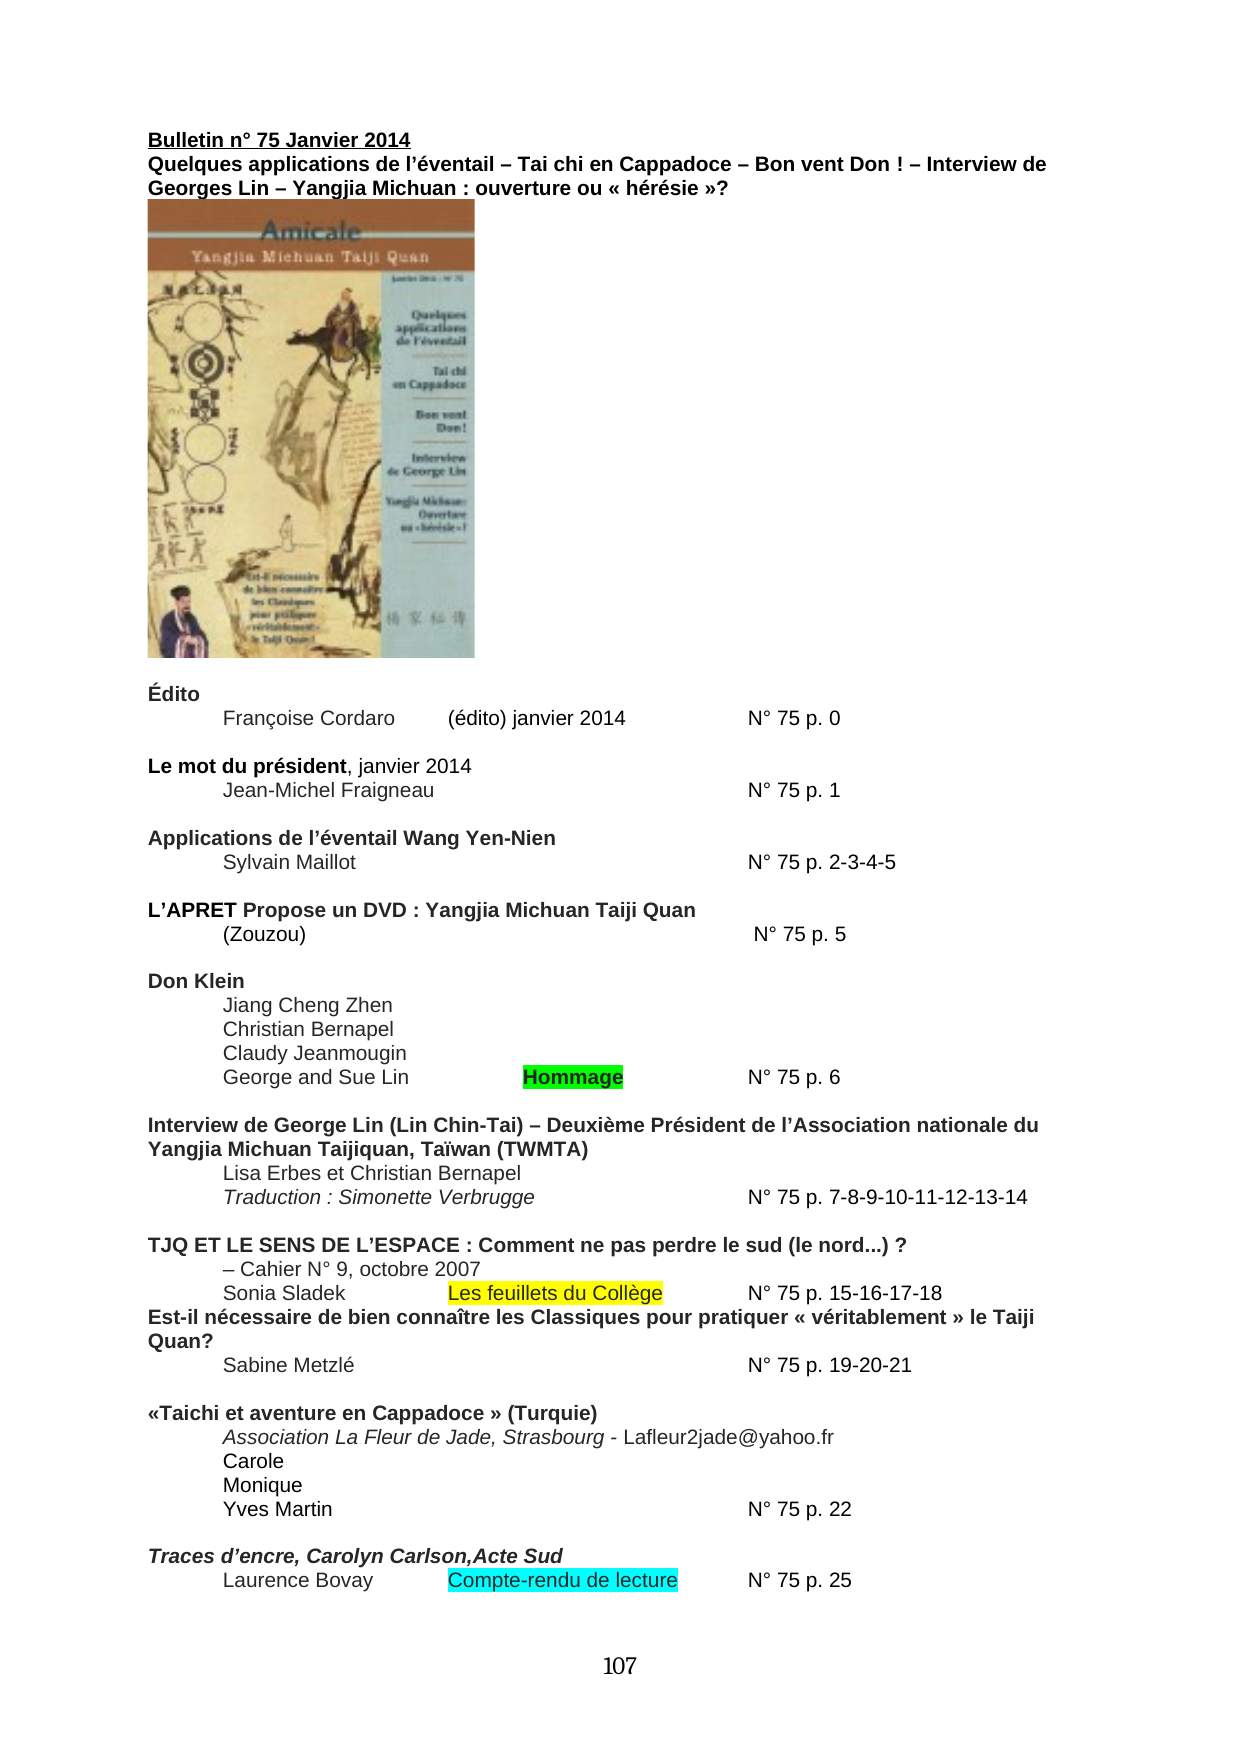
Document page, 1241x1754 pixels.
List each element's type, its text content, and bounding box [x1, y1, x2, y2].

subtitle Le mot du président, janvier 2014 [148, 754, 1093, 778]
subtitle Bulletin n° 75 Janvier 2014 [148, 127, 1093, 151]
picture [147, 199, 475, 658]
subtitle Traduction : Simonette Verbrugge N° 75 p. 7-8-9-10-11-12-13-14 [148, 1185, 1093, 1209]
text Françoise Cordaro (édito) janvier 2014 N° 75 p. 0 [148, 706, 1093, 730]
subtitle Jiang Cheng Zhen [148, 993, 1093, 1017]
subtitle – Cahier N° 9, octobre 2007 [148, 1257, 1093, 1281]
text (Zouzou) N° 75 p. 5 [148, 921, 1093, 945]
text Laurence Bovay Compte-rendu de lecture N° 75 p. 25 [148, 1568, 1093, 1592]
subtitle Yves Martin N° 75 p. 22 [148, 1496, 1093, 1520]
text TJQ ET LE SENS DE L’ESPACE : Comment ne pas perdre le sud (le nord...) ? [148, 1233, 1093, 1257]
text Est-il nécessaire de bien connaître les Classiques pour pratiquer « véritablement » le Taiji Quan? [148, 1305, 1093, 1353]
subtitle Monique [148, 1472, 1093, 1496]
subtitle Association La Fleur de Jade, Strasbourg - Lafleur2jade@yahoo.fr [148, 1424, 1093, 1448]
subtitle Sabine Metzlé N° 75 p. 19-20-21 [148, 1353, 1093, 1377]
text Interview de George Lin (Lin Chin-Tai) – Deuxième Président de l’Association nationale du Yangjia Michuan Taijiquan, Taïwan (TWMTA) [148, 1113, 1093, 1161]
text Traces d’encre, Carolyn Carlson,Acte Sud [148, 1544, 1093, 1568]
text Édito [148, 682, 1093, 706]
text L’APRET Propose un DVD : Yangjia Michuan Taiji Quan [148, 897, 1093, 921]
text Lisa Erbes et Christian Bernapel [148, 1161, 1093, 1185]
subtitle Sonia Sladek Les feuillets du Collège N° 75 p. 15-16-17-18 [148, 1281, 1093, 1305]
subtitle George and Sue Lin Hommage N° 75 p. 6 [148, 1065, 1093, 1089]
subtitle Claudy Jeanmougin [148, 1041, 1093, 1065]
subtitle Jean-Michel Fraigneau N° 75 p. 1 [148, 778, 1093, 802]
text «Taichi et aventure en Cappadoce » (Turquie) [148, 1401, 1093, 1424]
subtitle Don Klein [148, 969, 1093, 993]
subtitle Sylvain Maillot N° 75 p. 2-3-4-5 [148, 849, 1093, 873]
subtitle Quelques applications de l’éventail – Tai chi en Cappadoce – Bon vent Don ! – Interview de Georges Lin – Yangjia Michuan : ouverture ou « hérésie »? [148, 151, 1093, 199]
text Applications de l’éventail Wang Yen-Nien [148, 826, 1093, 849]
subtitle Christian Bernapel [148, 1017, 1093, 1041]
subtitle Carole [148, 1448, 1093, 1472]
